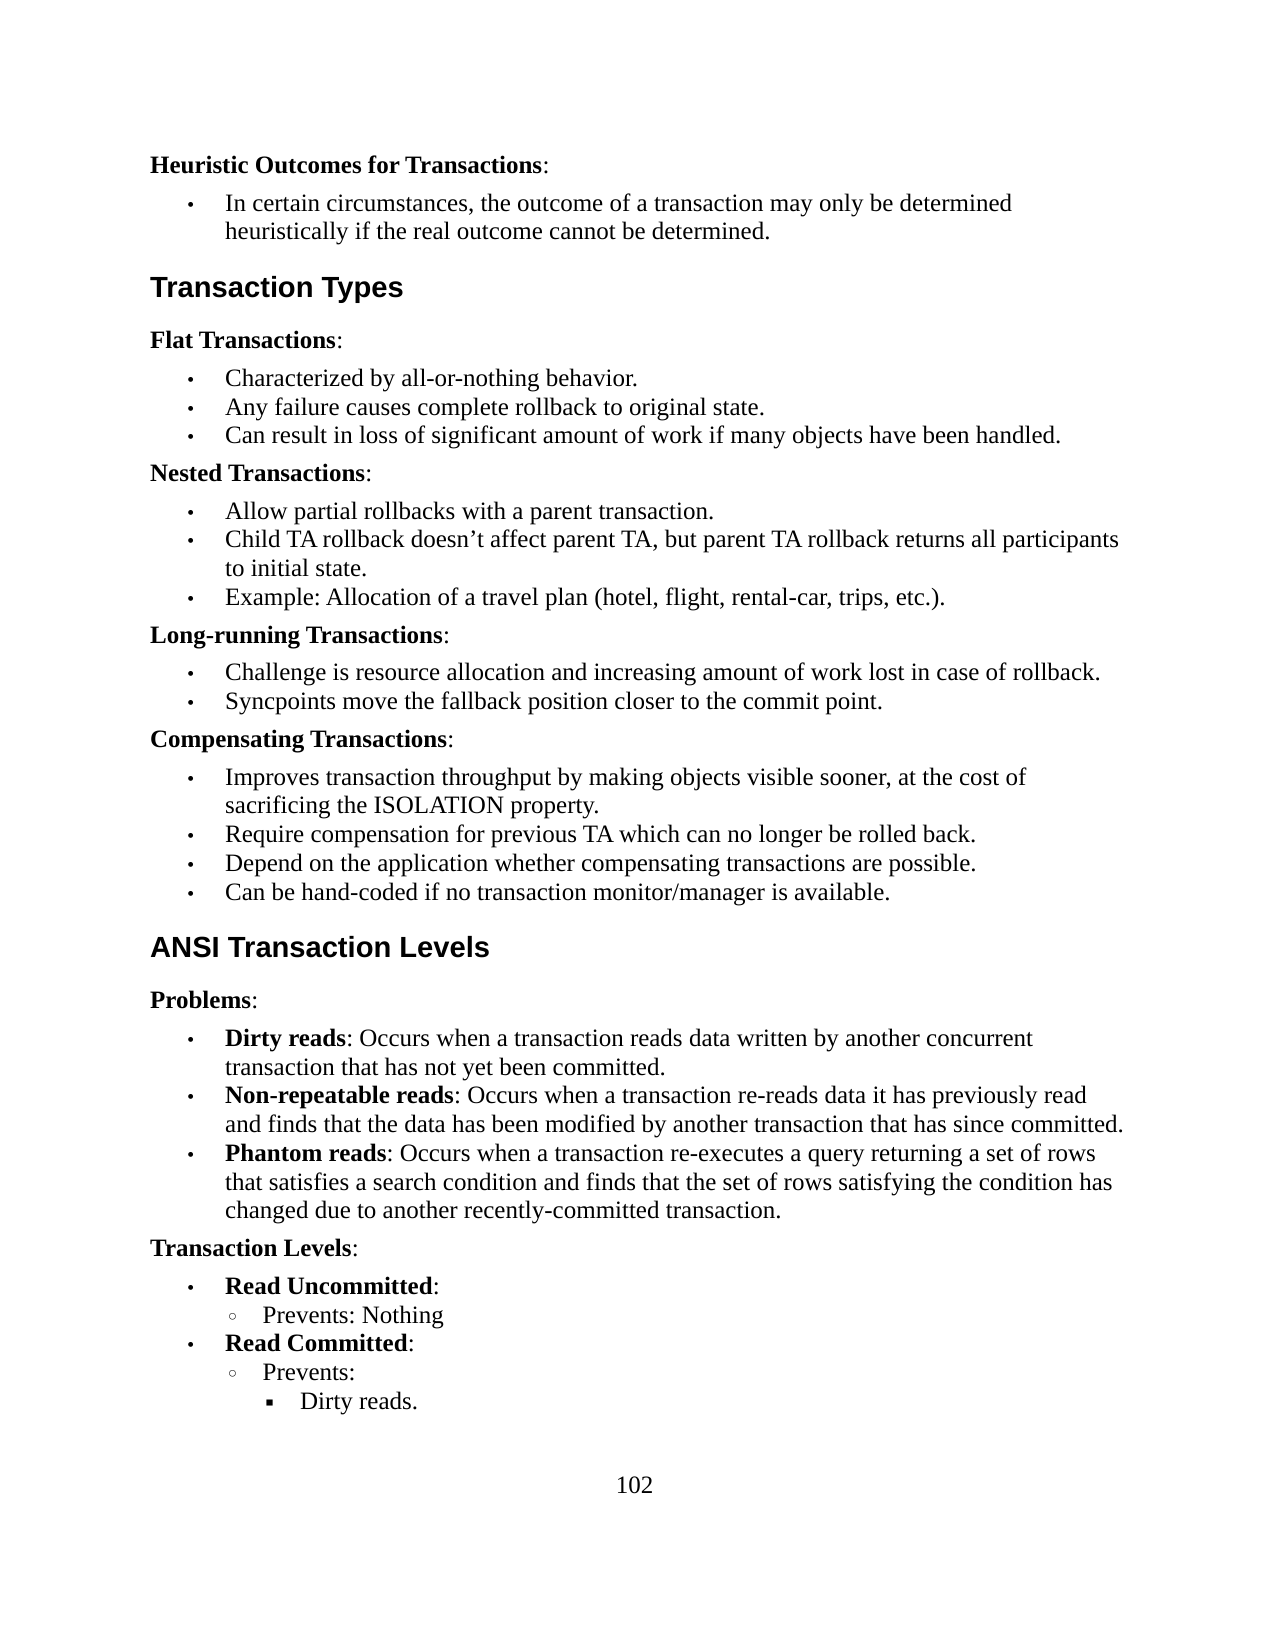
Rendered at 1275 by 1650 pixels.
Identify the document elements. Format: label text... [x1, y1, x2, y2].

subtitle ANSI Transaction Levels [150, 930, 1125, 964]
list Challenge is resource allocation and increasing amount of work lost in case of rollback. [187, 657, 1125, 686]
text Nested Transactions: [150, 458, 1125, 487]
list Characterized by all-or-nothing behavior. [187, 363, 1125, 392]
list Read Committed: [187, 1328, 1125, 1357]
text Heuristic Outcomes for Transactions: [150, 150, 1125, 179]
text Long-running Transactions: [150, 620, 1125, 648]
list Can result in loss of significant amount of work if many objects have been handled. [187, 420, 1125, 449]
text Problems: [150, 985, 1125, 1014]
list Improves transaction throughput by making objects visible sooner, at the cost of sacrificing the ISOLATION property. [187, 762, 1125, 819]
list Require compensation for previous TA which can no longer be rolled back. [187, 819, 1125, 848]
list Depend on the application whether compensating transactions are possible. [187, 848, 1125, 877]
text Transaction Levels: [150, 1233, 1125, 1262]
text Flat Transactions: [150, 325, 1125, 354]
list Can be hand-coded if no transaction monitor/manager is available. [187, 877, 1125, 905]
list Child TA rollback doesn’t affect parent TA, but parent TA rollback returns all participants to initial state. [187, 524, 1125, 582]
list Prevents: Nothing [225, 1300, 1125, 1328]
list Example: Allocation of a travel plan (hotel, flight, rental-car, trips, etc.). [187, 582, 1125, 611]
list Non-repeatable reads: Occurs when a transaction re-reads data it has previously read and finds that the data has been modified by another transaction that has since committed. [187, 1081, 1125, 1138]
list Phantom reads: Occurs when a transaction re-executes a query returning a set of rows that satisfies a search condition and finds that the set of rows satisfying the condition has changed due to another recently-committed transaction. [187, 1138, 1125, 1224]
list Any failure causes complete rollback to original state. [187, 392, 1125, 420]
text Compensating Transactions: [150, 724, 1125, 753]
list Prevents: [225, 1357, 1125, 1386]
list Dirty reads: Occurs when a transaction reads data written by another concurrent transaction that has not yet been committed. [187, 1023, 1125, 1081]
subtitle Transaction Types [150, 270, 1125, 304]
list Allow partial rollbacks with a parent transaction. [187, 496, 1125, 524]
list In certain circumstances, the outcome of a transaction may only be determined heuristically if the real outcome cannot be determined. [187, 188, 1125, 245]
list Syncpoints move the fallback position closer to the commit point. [187, 686, 1125, 715]
list Read Uncommitted: [187, 1271, 1125, 1300]
list Dirty reads. [262, 1386, 1125, 1415]
